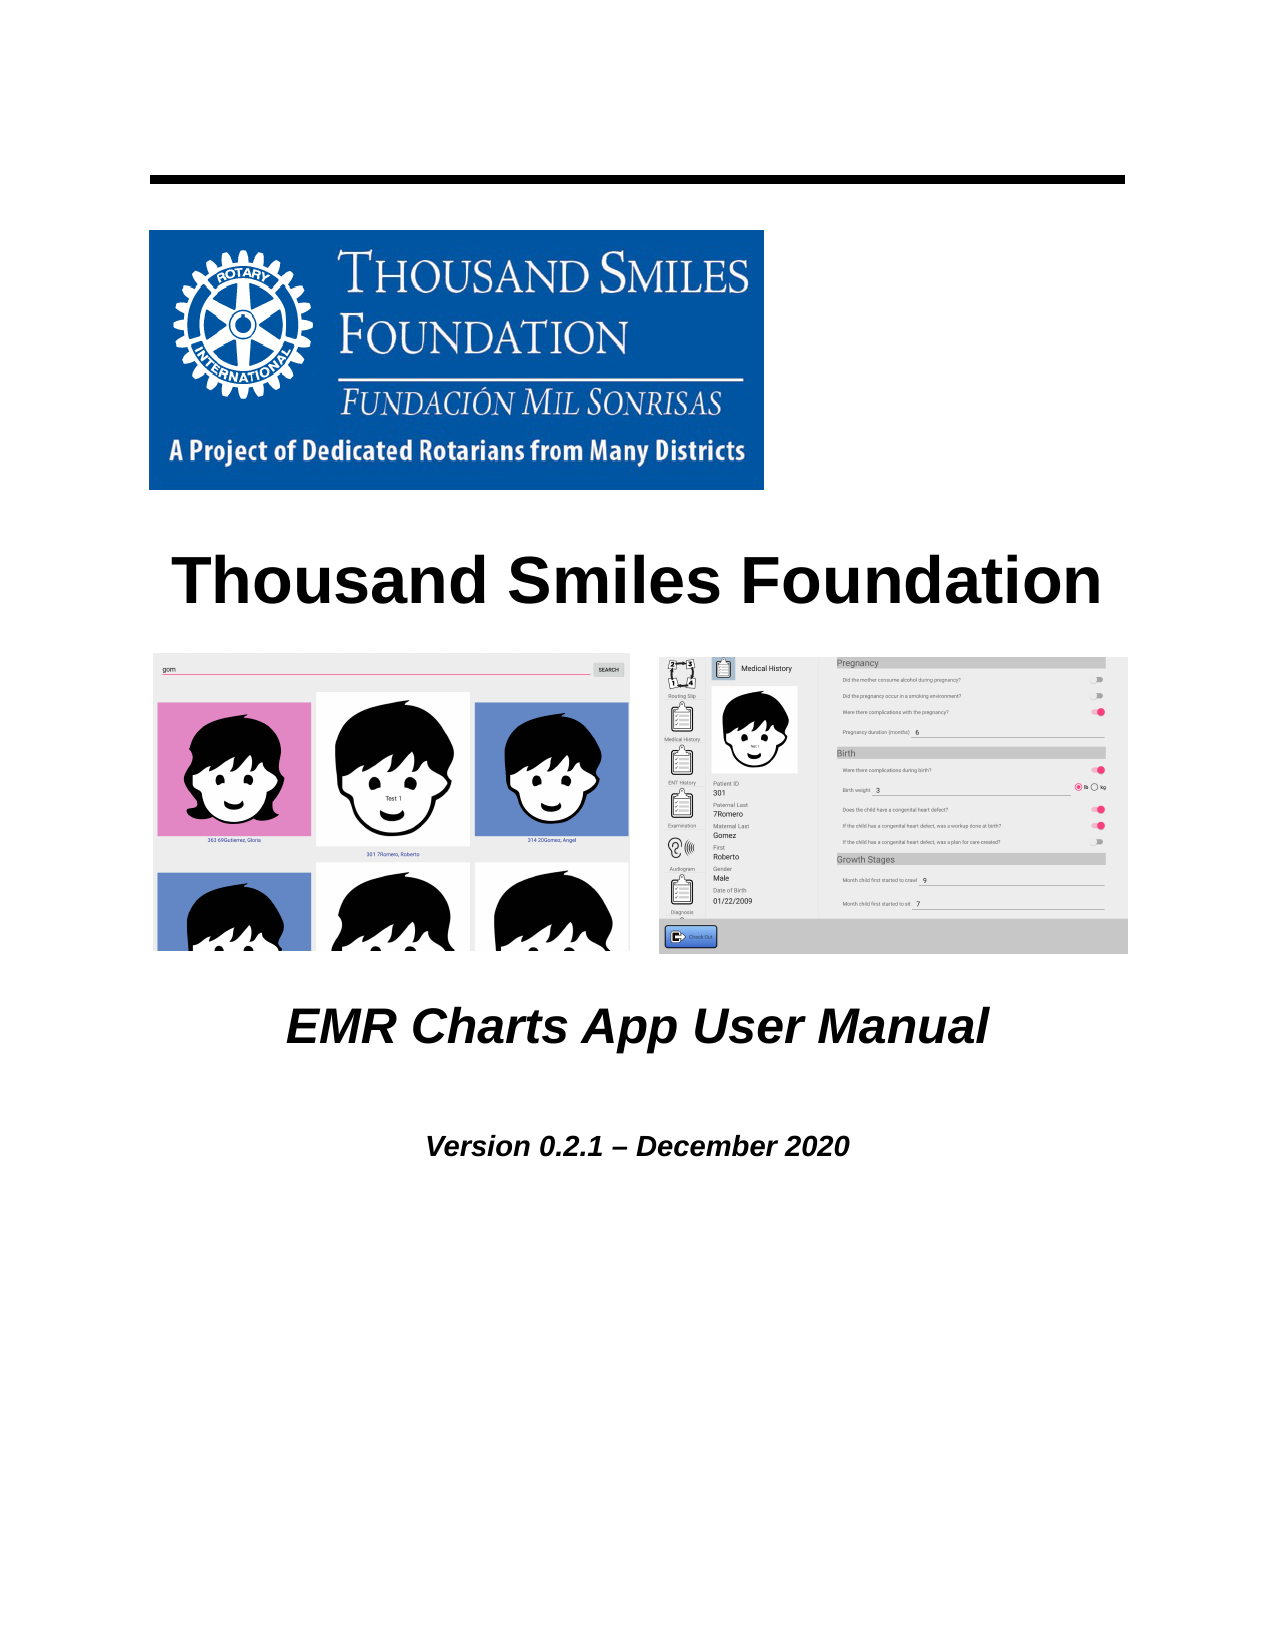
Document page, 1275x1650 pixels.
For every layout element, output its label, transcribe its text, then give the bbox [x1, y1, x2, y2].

picture [153, 653, 630, 951]
picture [149, 230, 764, 490]
subtitle EMR Charts App User Manual [150, 996, 1125, 1054]
title Thousand Smiles Foundation [150, 541, 1125, 618]
subtitle Version 0.2.1 – December 2020 [150, 1129, 1125, 1162]
picture [659, 657, 1128, 954]
